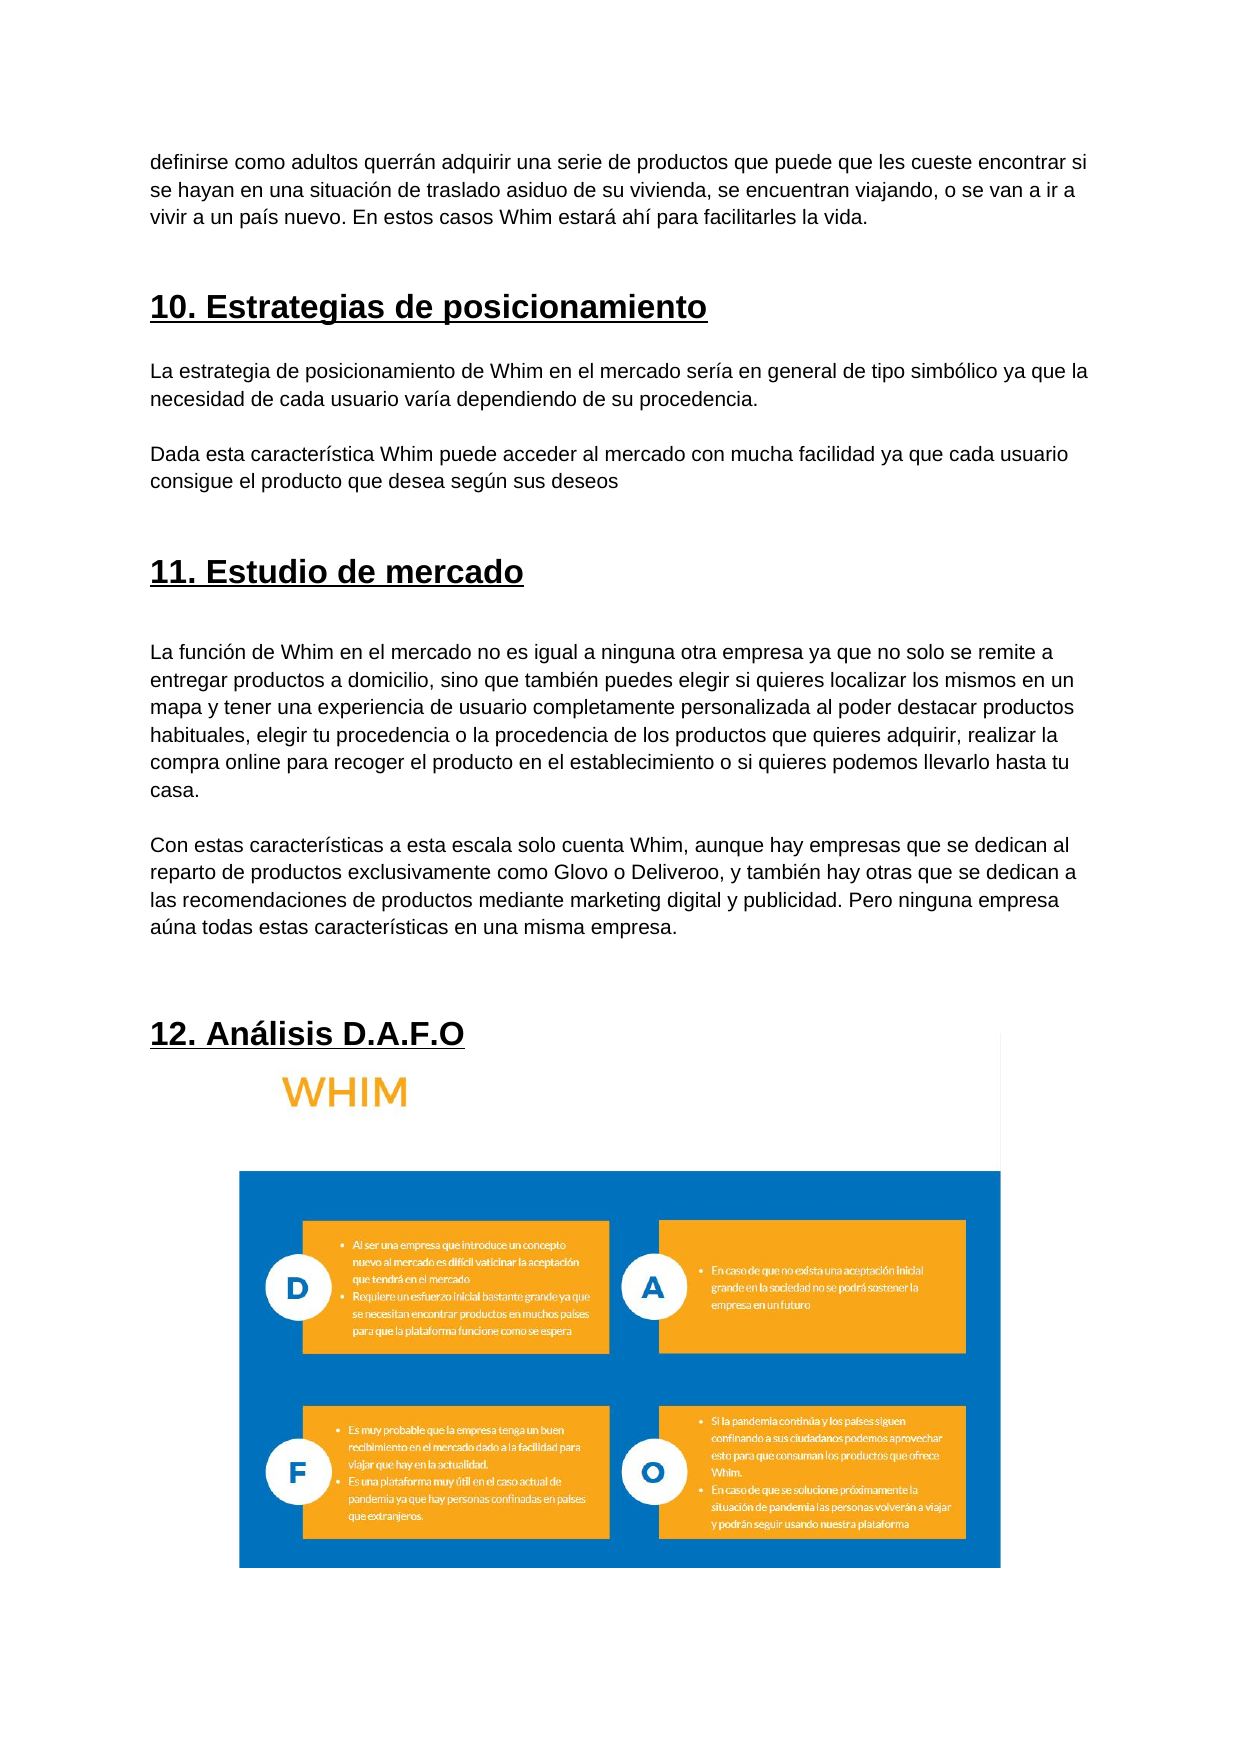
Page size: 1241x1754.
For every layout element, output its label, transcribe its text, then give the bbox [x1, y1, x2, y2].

text definirse como adultos querrán adquirir una serie de productos que puede que les cueste encontrar si se hayan en una situación de traslado asiduo de su vivienda, se encuentran viajando, o se van a ir a vivir a un país nuevo. En estos casos Whim estará ahí para facilitarles la vida. [150, 150, 1090, 229]
text 12. Análisis D.A.F.O [150, 1014, 1090, 1053]
text 10. Estrategias de posicionamiento [150, 287, 1090, 326]
text La función de Whim en el mercado no es igual a ninguna otra empresa ya que no solo se remite a entregar productos a domicilio, sino que también puedes elegir si quieres localizar los mismos en un mapa y tener una experiencia de usuario completamente personalizada al poder destacar productos habituales, elegir tu procedencia o la procedencia de los productos que quieres adquirir, realizar la compra online para recoger el producto en el establecimiento o si quieres podemos llevarlo hasta tu casa. [150, 640, 1090, 801]
text Con estas características a esta escala solo cuenta Whim, aunque hay empresas que se dedican al reparto de productos exclusivamente como Glovo o Deliveroo, y también hay otras que se dedican a las recomendaciones de productos mediante marketing digital y publicidad. Pero ninguna empresa aúna todas estas características en una misma empresa. [150, 832, 1090, 939]
text Dada esta característica Whim puede acceder al mercado con mucha facilidad ya que cada usuario consigue el producto que desea según sus deseos [150, 442, 1090, 493]
text La estrategia de posicionamiento de Whim en el mercado sería en general de tipo simbólico ya que la necesidad de cada usuario varía dependiendo de su procedencia. [150, 359, 1090, 411]
text 11. Estudio de mercado [150, 552, 1090, 590]
